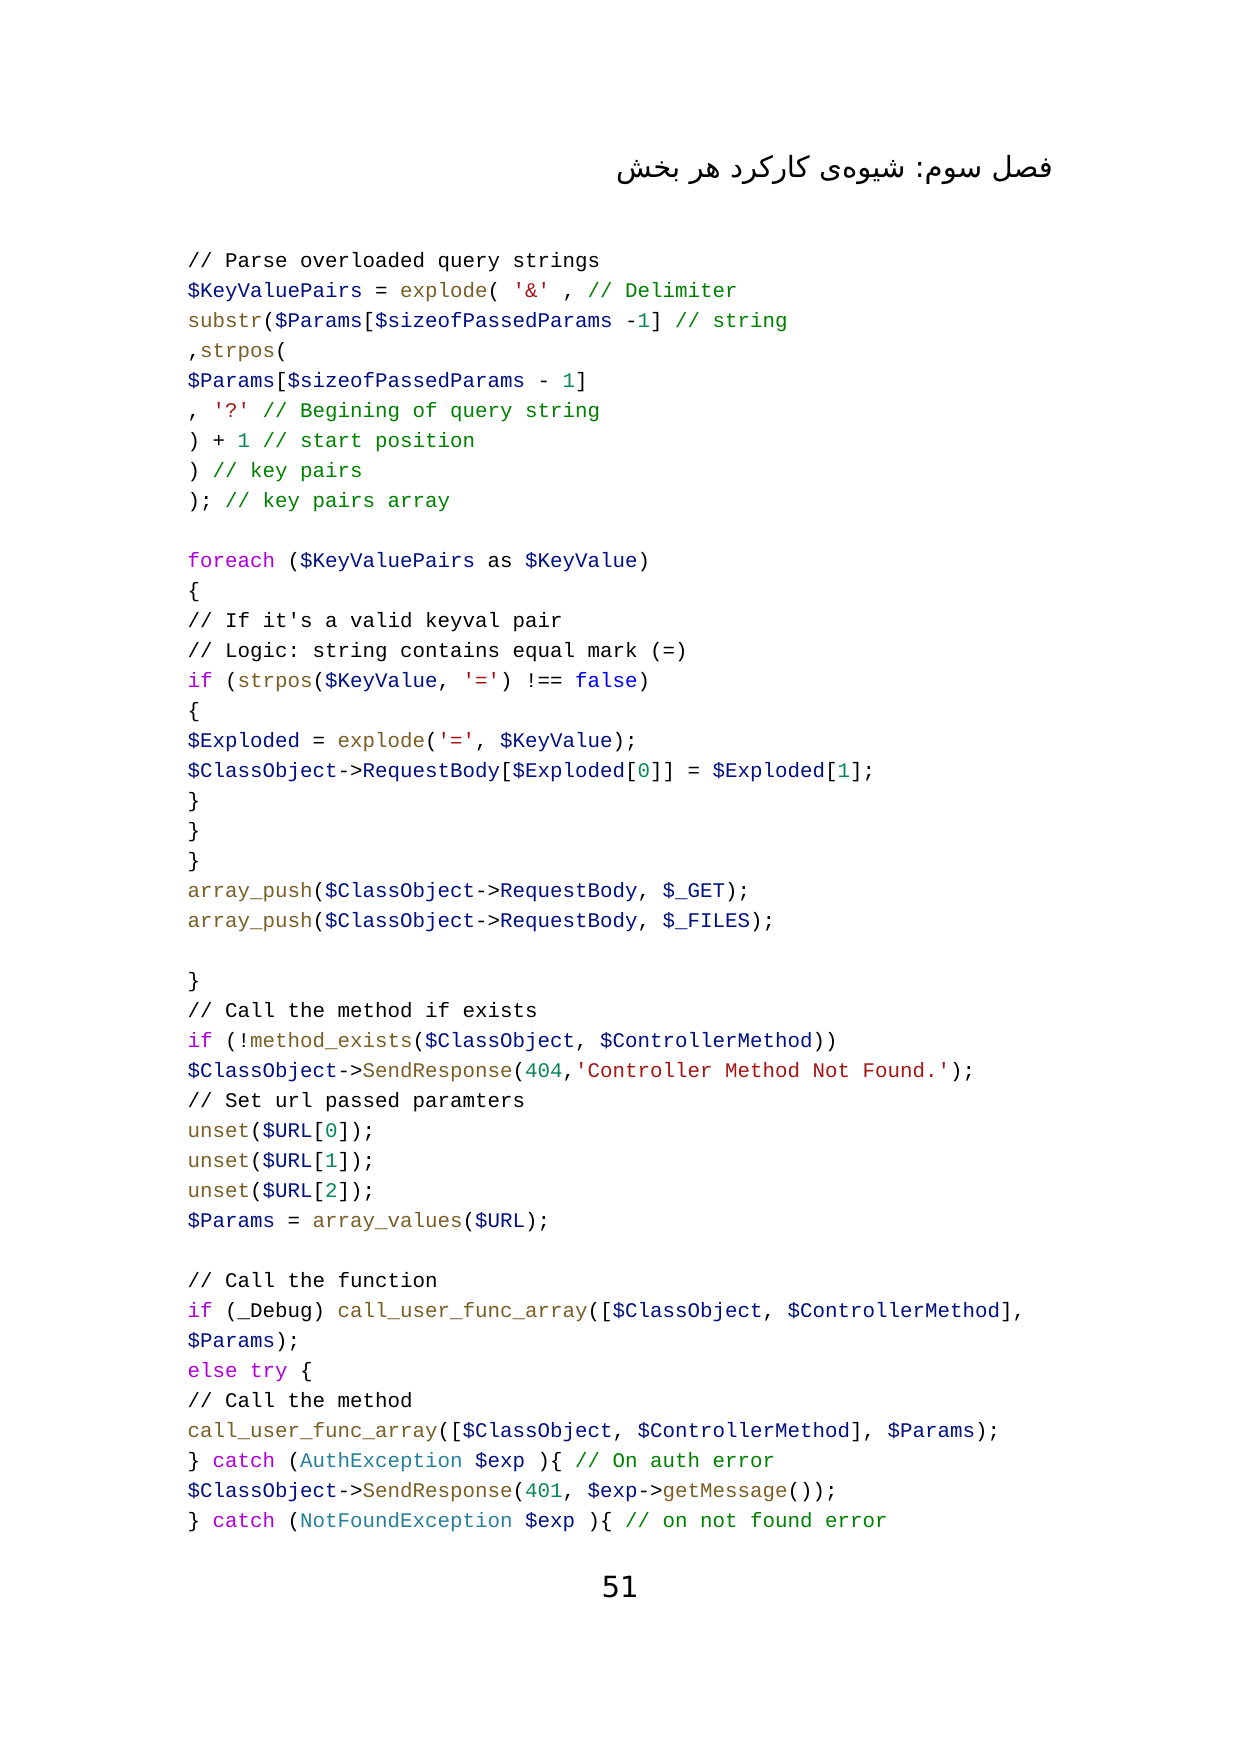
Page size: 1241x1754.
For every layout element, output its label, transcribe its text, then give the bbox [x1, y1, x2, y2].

text $Exploded = explode('=', $KeyValue); [187, 724, 1053, 754]
text unset($URL[2]); [187, 1174, 1053, 1204]
text ) // key pairs [187, 454, 1053, 484]
text ); // key pairs array [187, 484, 1053, 514]
text } catch (NotFoundException $exp ){ // on not found error [187, 1504, 1053, 1534]
text call_user_func_array([$ClassObject, $ControllerMethod], $Params); [187, 1414, 1053, 1444]
text ,strpos( [187, 334, 1053, 364]
text $Params[$sizeofPassedParams - 1] [187, 364, 1053, 394]
text { [187, 694, 1053, 724]
text } catch (AuthException $exp ){ // On auth error [187, 1444, 1053, 1474]
text unset($URL[1]); [187, 1144, 1053, 1174]
text // Call the method if exists [187, 994, 1053, 1024]
text } [187, 964, 1053, 994]
text // Parse overloaded query strings [187, 244, 1053, 274]
text else try { [187, 1354, 1053, 1384]
text $ClassObject->SendResponse(404,'Controller Method Not Found.'); [187, 1054, 1053, 1084]
text // Logic: string contains equal mark (=) [187, 634, 1053, 664]
text array_push($ClassObject->RequestBody, $_GET); [187, 874, 1053, 904]
text array_push($ClassObject->RequestBody, $_FILES); [187, 904, 1053, 934]
text { [187, 574, 1053, 604]
text } [187, 814, 1053, 844]
text } [187, 844, 1053, 874]
text $ClassObject->RequestBody[$Exploded[0]] = $Exploded[1]; [187, 754, 1053, 784]
text // Set url passed paramters [187, 1084, 1053, 1114]
text $Params = array_values($URL); [187, 1204, 1053, 1234]
text // If it's a valid keyval pair [187, 604, 1053, 634]
text , '?' // Begining of query string [187, 394, 1053, 424]
text substr($Params[$sizeofPassedParams -1] // string [187, 304, 1053, 334]
text if (_Debug) call_user_func_array([$ClassObject, $ControllerMethod], $Params); [187, 1294, 1053, 1354]
text if (strpos($KeyValue, '=') !== false) [187, 664, 1053, 694]
text if (!method_exists($ClassObject, $ControllerMethod)) [187, 1024, 1053, 1054]
text ) + 1 // start position [187, 424, 1053, 454]
text // Call the method [187, 1384, 1053, 1414]
text $KeyValuePairs = explode( '&' , // Delimiter [187, 274, 1053, 304]
text } [187, 784, 1053, 814]
text foreach ($KeyValuePairs as $KeyValue) [187, 544, 1053, 574]
text // Call the function [187, 1264, 1053, 1294]
text $ClassObject->SendResponse(401, $exp->getMessage()); [187, 1474, 1053, 1504]
text unset($URL[0]); [187, 1114, 1053, 1144]
